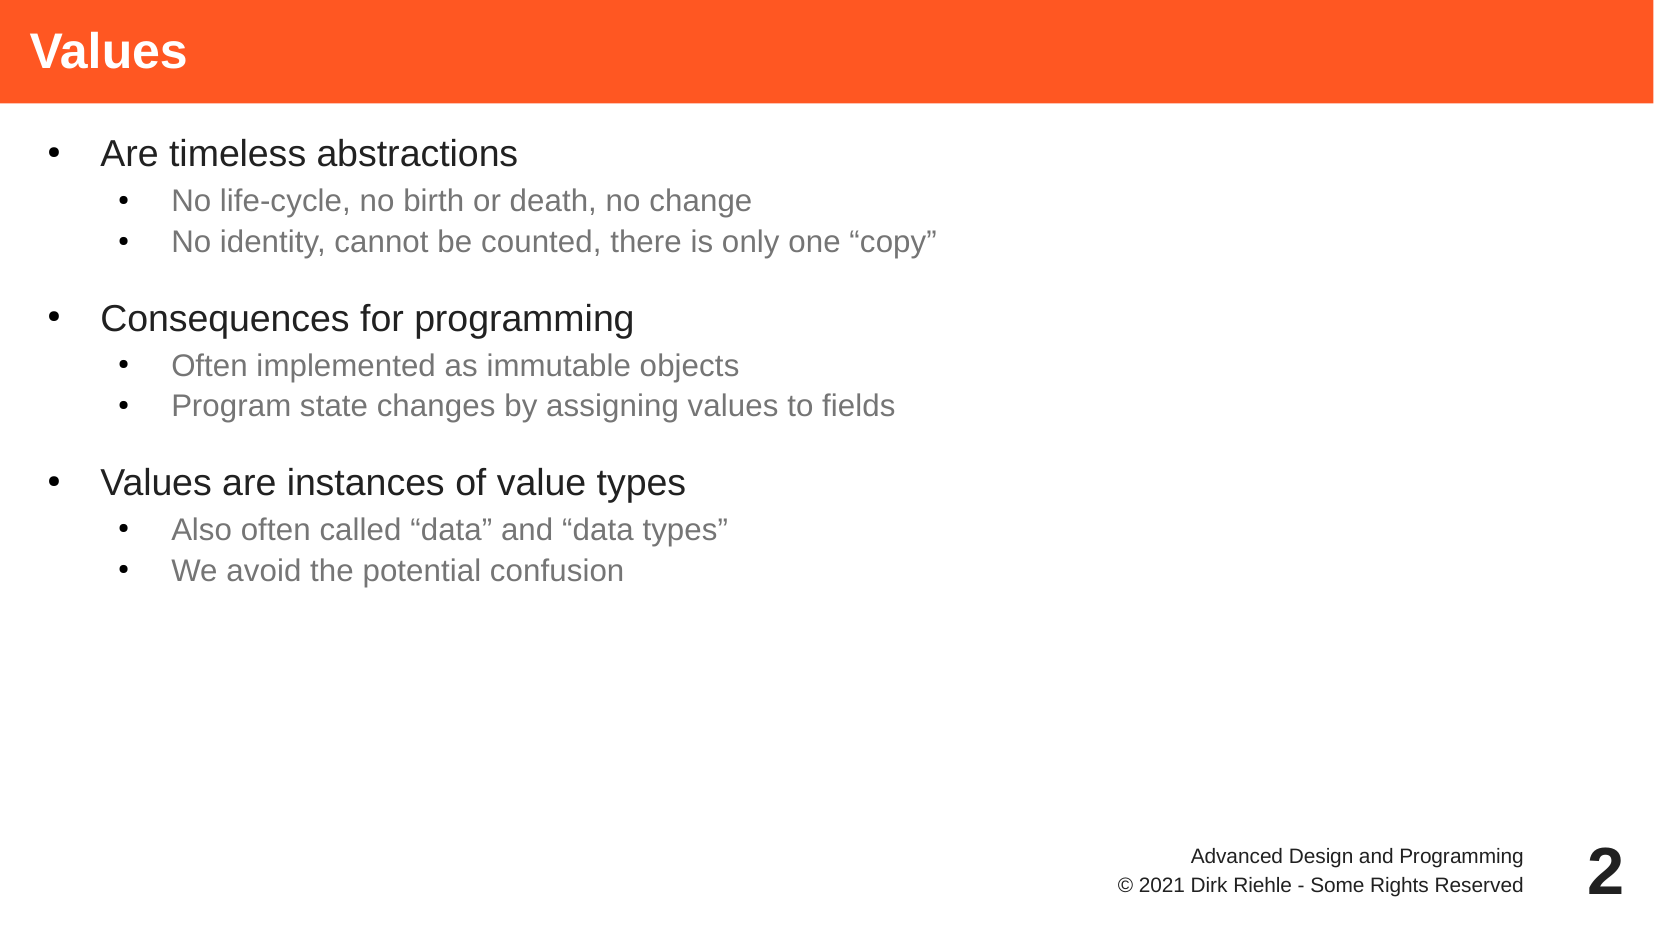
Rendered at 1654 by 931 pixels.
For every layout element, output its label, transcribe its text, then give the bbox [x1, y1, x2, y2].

list Are timeless abstractions No life-cycle, no birth or death, no change No identity, cannot be counted, there is only one “copy” Consequences for programming Often implemented as immutable objects Program state changes by assigning values to fields Values are instances of value types Also often called “data” and “data types” We avoid the potential confusion [29, 132, 1625, 813]
title Values [0, 0, 1654, 104]
